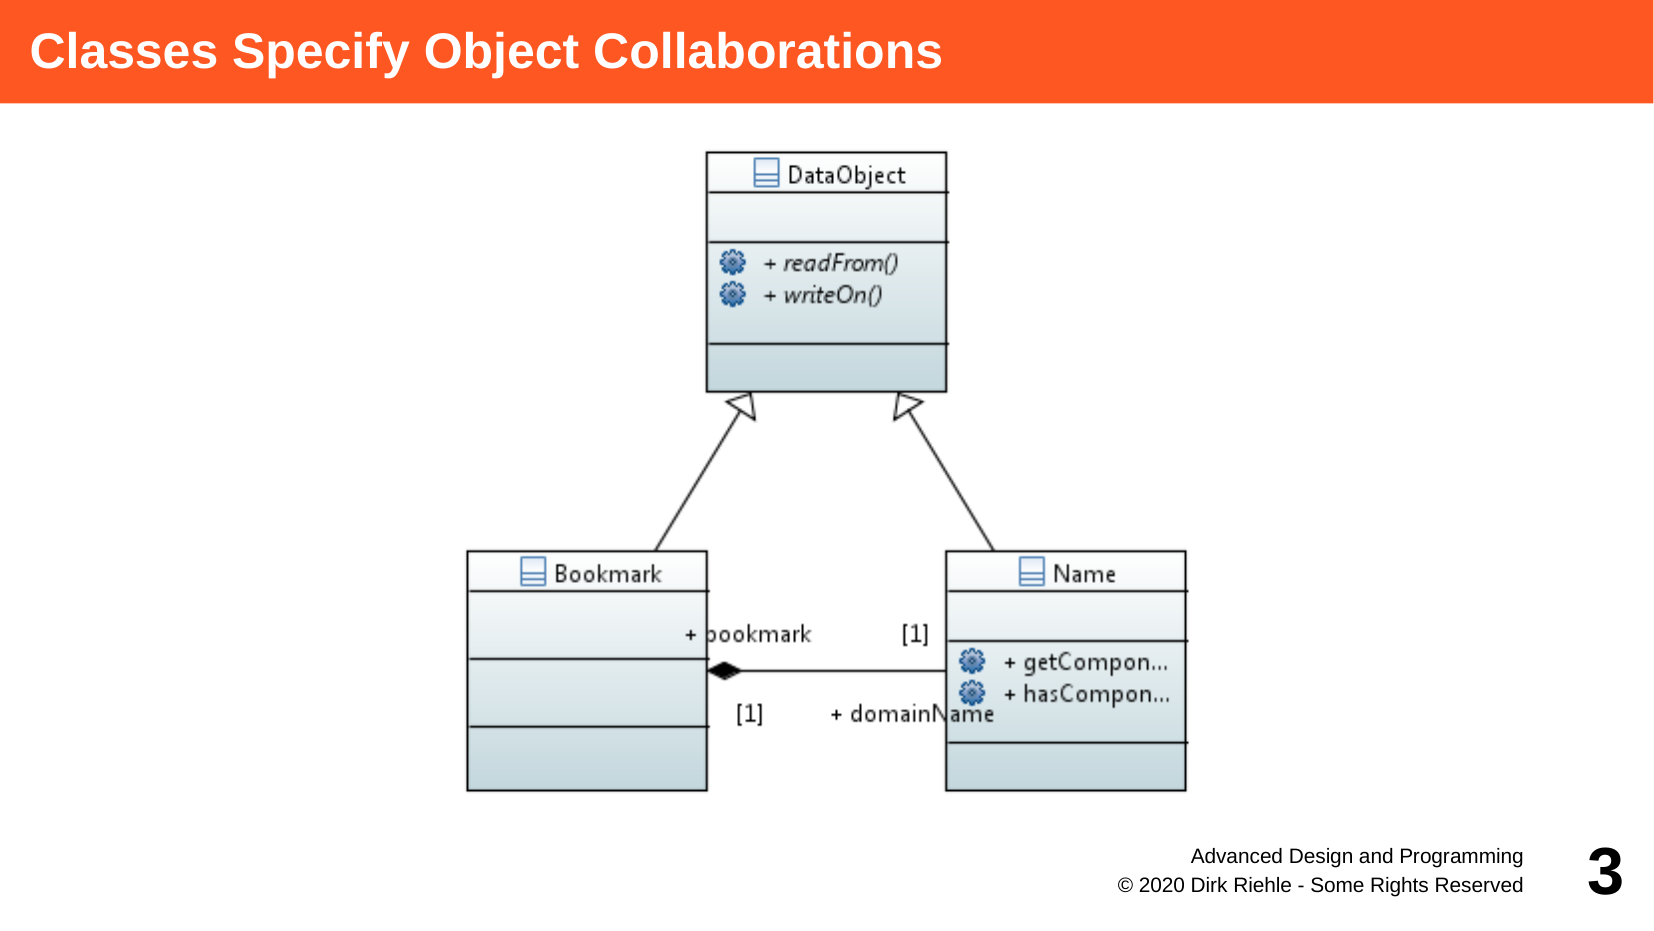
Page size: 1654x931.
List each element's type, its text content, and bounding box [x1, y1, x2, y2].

picture [447, 132, 1207, 813]
title Classes Specify Object Collaborations [0, 0, 1654, 104]
